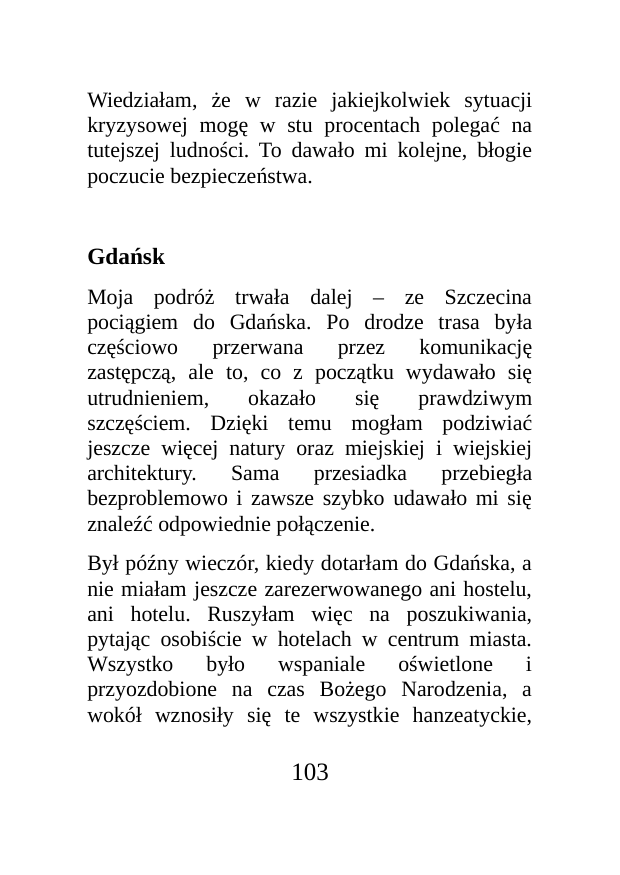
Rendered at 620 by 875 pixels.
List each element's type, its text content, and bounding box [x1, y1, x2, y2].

text Moja podróż trwała dalej – ze Szczecina pociągiem do Gdańska. Po drodze trasa była częściowo przerwana przez komunikację zastępczą, ale to, co z początku wydawało się utrudnieniem, okazało się prawdziwym szczęściem. Dzięki temu mogłam podziwiać jeszcze więcej natury oraz miejskiej i wiejskiej architektury. Sama przesiadka przebiegła bezproblemowo i zawsze szybko udawało mi się znaleźć odpowiednie połączenie. [87, 284, 532, 536]
text Był późny wieczór, kiedy dotarłam do Gdańska, a nie miałam jeszcze zarezerwowanego ani hostelu, ani hotelu. Ruszyłam więc na poszukiwania, pytając osobiście w hotelach w centrum miasta. Wszystko było wspaniale oświetlone i przyozdobione na czas Bożego Narodzenia, a wokół wznosiły się te wszystkie hanzeatyckie, [87, 550, 532, 727]
text Wiedziałam, że w razie jakiejkolwiek sytuacji kryzysowej mogę w stu procentach polegać na tutejszej ludności. To dawało mi kolejne, błogie poczucie bezpieczeństwa. [87, 87, 532, 188]
text Gdańsk [87, 242, 532, 269]
